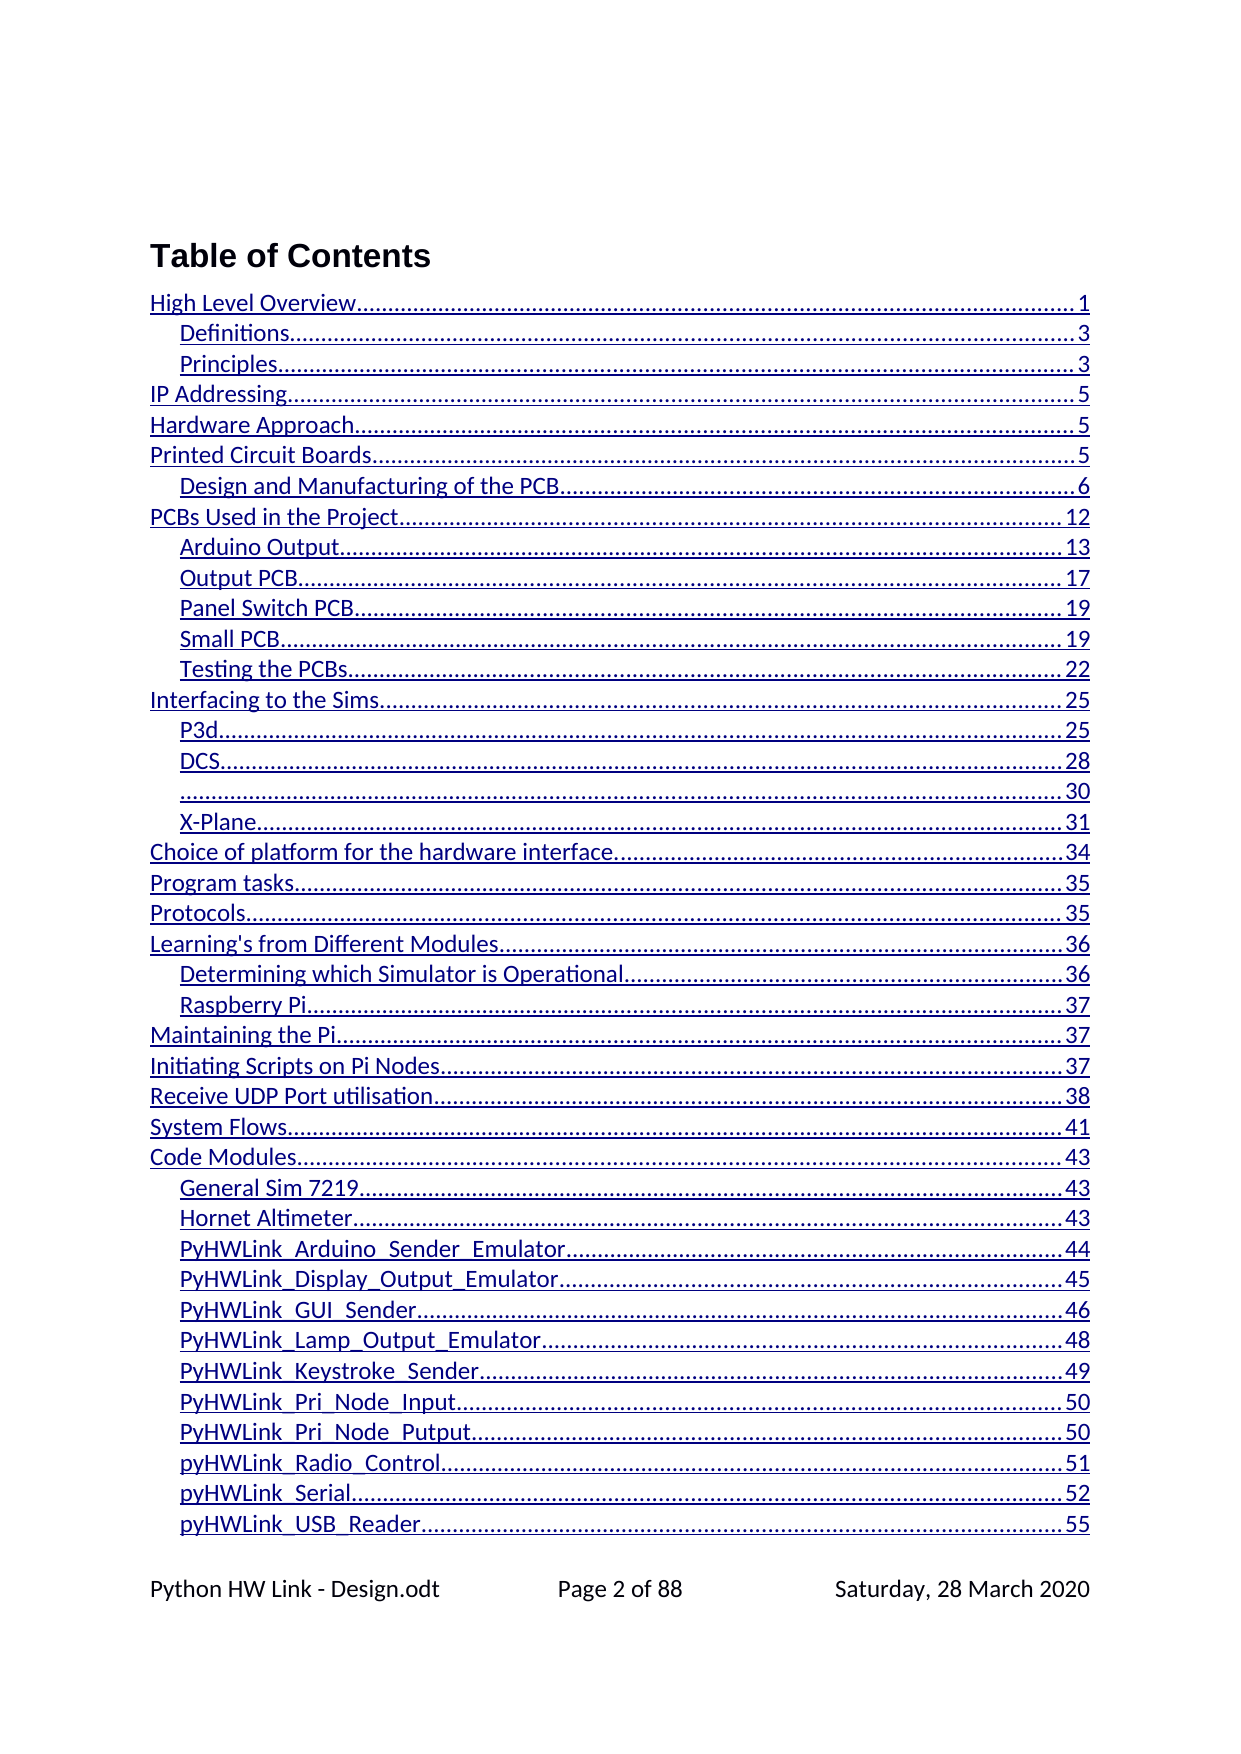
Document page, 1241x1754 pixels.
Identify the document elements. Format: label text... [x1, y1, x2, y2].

text Panel Switch PCB 19 [179, 592, 1090, 618]
text Determining which Simulator is Operational 36 [179, 958, 1090, 984]
text [179, 802, 1090, 806]
text Initiating Scripts on Pi Nodes 37 [150, 1050, 1090, 1076]
text [179, 497, 1090, 501]
text PCBs Used in the Project 12 [150, 501, 1090, 527]
text Learning's from Different Modules 36 [150, 928, 1090, 954]
text [179, 558, 1090, 562]
text P3d 25 [179, 714, 1090, 740]
text Design and Manufacturing of the PCB 6 [179, 470, 1090, 496]
text [179, 1443, 1090, 1447]
text [179, 1260, 1090, 1264]
text pyHWLink_USB_Reader 55 [179, 1508, 1090, 1534]
text IP Addressing 5 [150, 378, 1090, 405]
text PyHWLink_Display_Output_Emulator 45 [179, 1264, 1090, 1290]
text PyHWLink_Arduino_Sender_Emulator 44 [179, 1233, 1090, 1259]
text Code Modules 43 [150, 1142, 1090, 1168]
text [179, 741, 1090, 745]
text PyHWLink_Pri_Node_Putput 50 [179, 1416, 1090, 1442]
text Hardware Approach 5 [150, 409, 1090, 435]
text 30 [179, 775, 1090, 801]
text Testing the PCBs 22 [179, 653, 1090, 679]
text Program tasks 35 [150, 867, 1090, 893]
text [179, 680, 1090, 684]
text PyHWLink_Keystroke_Sender 49 [179, 1355, 1090, 1381]
text Definitions 3 [179, 317, 1090, 344]
text PyHWLink_Lamp_Output_Emulator 48 [179, 1325, 1090, 1351]
text DCS 28 [179, 745, 1090, 771]
text Small PCB 19 [179, 623, 1090, 649]
text pyHWLink_Serial 52 [179, 1477, 1090, 1503]
text General Sim 7219 43 [179, 1172, 1090, 1198]
text Maintaining the Pi 37 [150, 1019, 1090, 1045]
text Protocols 35 [150, 897, 1090, 923]
text [179, 619, 1090, 623]
text System Flows 41 [150, 1111, 1090, 1137]
text Raspberry Pi 37 [179, 989, 1090, 1015]
text [179, 985, 1090, 989]
text Arduino Output 13 [179, 531, 1090, 557]
text X-Plane 31 [179, 806, 1090, 832]
text PyHWLink_GUI_Sender 46 [179, 1294, 1090, 1320]
text [179, 1504, 1090, 1508]
text Principles 3 [179, 348, 1090, 374]
text Printed Circuit Boards 5 [150, 439, 1090, 466]
text pyHWLink_Radio_Control 51 [179, 1447, 1090, 1473]
text High Level Overview 1 [150, 287, 1090, 313]
subtitle Table of Contents [150, 236, 1090, 274]
text Receive UDP Port utilisation 38 [150, 1081, 1090, 1106]
text [179, 1382, 1090, 1386]
text Choice of platform for the hardware interface. 34 [150, 836, 1090, 862]
text PyHWLink_Pri_Node_Input 50 [179, 1386, 1090, 1412]
text Interfacing to the Sims. 25 [150, 684, 1090, 710]
text Hornet Altimeter 43 [179, 1203, 1090, 1229]
text Output PCB 17 [179, 562, 1090, 588]
text [179, 1321, 1090, 1325]
text [179, 1199, 1090, 1203]
